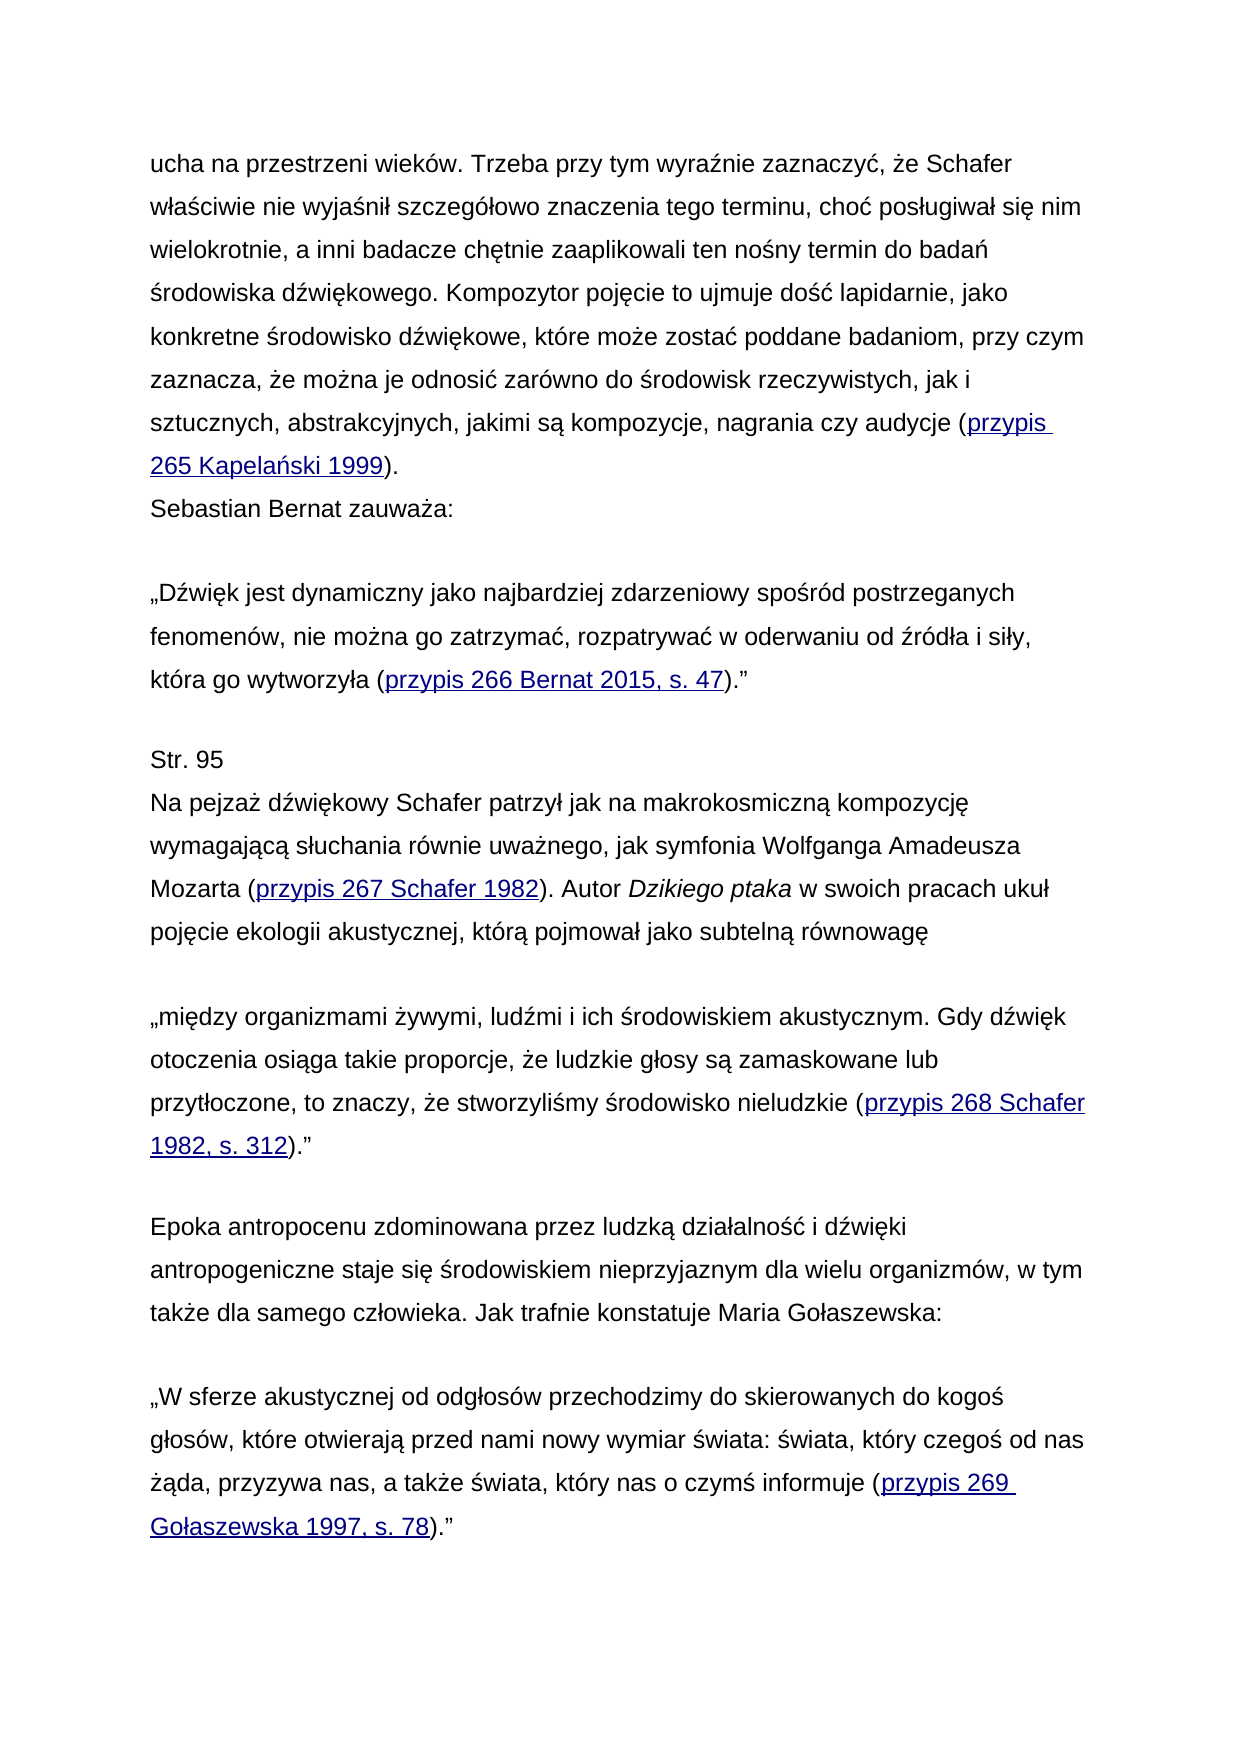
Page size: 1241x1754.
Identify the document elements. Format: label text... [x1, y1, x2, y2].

text ucha na przestrzeni wieków. Trzeba przy tym wyraźnie zaznaczyć, że Schafer właściwie nie wyjaśnił szczegółowo znaczenia tego terminu, choć posługiwał się nim wielokrotnie, a inni badacze chętnie zaaplikowali ten nośny termin do badań środowiska dźwiękowego. Kompozytor pojęcie to ujmuje dość lapidarnie, jako konkretne środowisko dźwiękowe, które może zostać poddane badaniom, przy czym zaznacza, że można je odnosić zarówno do środowisk rzeczywistych, jak i sztucznych, abstrakcyjnych, jakimi są kompozycje, nagrania czy audycje (przypis 265 Kapelański 1999). [150, 149, 1091, 479]
text Na pejzaż dźwiękowy Schafer patrzył jak na makrokosmiczną kompozycję wymagającą słuchania równie uważnego, jak symfonia Wolfganga Amadeusza Mozarta (przypis 267 Schafer 1982). Autor Dzikiego ptaka w swoich pracach ukuł pojęcie ekologii akustycznej, którą pojmował jako subtelną równowagę [150, 788, 1091, 946]
text Str. 95 [150, 745, 1091, 774]
text „między organizmami żywymi, ludźmi i ich środowiskiem akustycznym. Gdy dźwięk otoczenia osiąga takie proporcje, że ludzkie głosy są zamaskowane lub przytłoczone, to znaczy, że stworzyliśmy środowisko nieludzkie (przypis 268 Schafer 1982, s. 312).” [150, 1002, 1091, 1160]
text Sebastian Bernat zauważa: [150, 494, 1091, 523]
text „Dźwięk jest dynamiczny jako najbardziej zdarzeniowy spośród postrzeganych fenomenów, nie można go zatrzymać, rozpatrywać w oderwaniu od źródła i siły, która go wytworzyła (przypis 266 Bernat 2015, s. 47).” [150, 578, 1091, 693]
text Epoka antropocenu zdominowana przez ludzką działalność i dźwięki antropogeniczne staje się środowiskiem nieprzyjaznym dla wielu organizmów, w tym także dla samego człowieka. Jak trafnie konstatuje Maria Gołaszewska: [150, 1211, 1091, 1326]
text „W sferze akustycznej od odgłosów przechodzimy do skierowanych do kogoś głosów, które otwierają przed nami nowy wymiar świata: świata, który czegoś od nas żąda, przyzywa nas, a także świata, który nas o czymś informuje (przypis 269 Gołaszewska 1997, s. 78).” [150, 1382, 1091, 1540]
